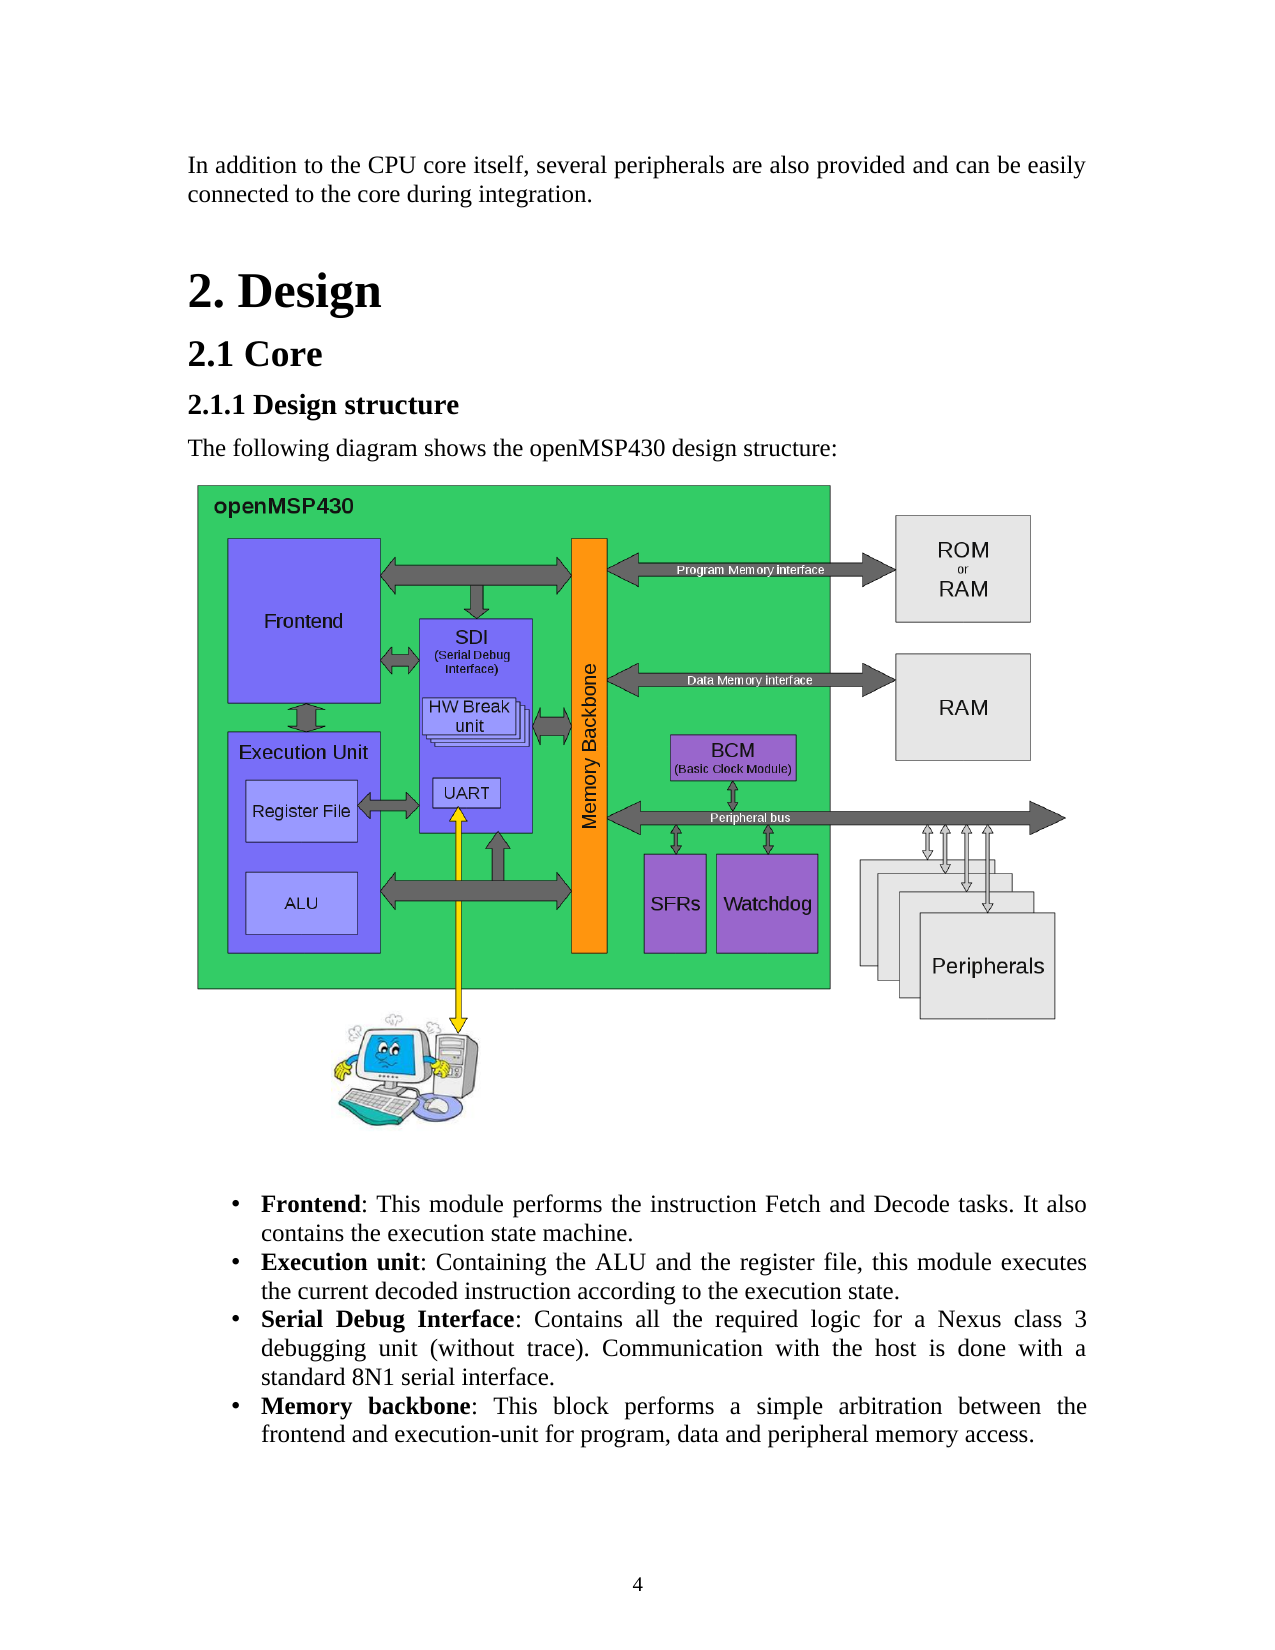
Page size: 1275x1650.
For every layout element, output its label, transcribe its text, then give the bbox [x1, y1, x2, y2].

text 2. Design [187, 261, 1088, 319]
text In addition to the CPU core itself, several peripherals are also provided and can be easily connected to the core during integration. [187, 150, 1088, 207]
list Frontend: This module performs the instruction Fetch and Decode tasks. It also contains the execution state machine. [231, 1189, 1088, 1247]
text 2.1.1 Design structure [187, 387, 1088, 420]
picture [187, 474, 1088, 1149]
text The following diagram shows the openMSP430 design structure: [187, 433, 1088, 462]
list Serial Debug Interface: Contains all the required logic for a Nexus class 3 debugging unit (without trace). Communication with the host is done with a standard 8N1 serial interface. [231, 1304, 1088, 1391]
text 2.1 Core [187, 331, 1088, 374]
list Memory backbone: This block performs a simple arbitration between the frontend and execution-unit for program, data and peripheral memory access. [231, 1391, 1088, 1448]
list Execution unit: Containing the ALU and the register file, this module executes the current decoded instruction according to the execution state. [231, 1247, 1088, 1304]
